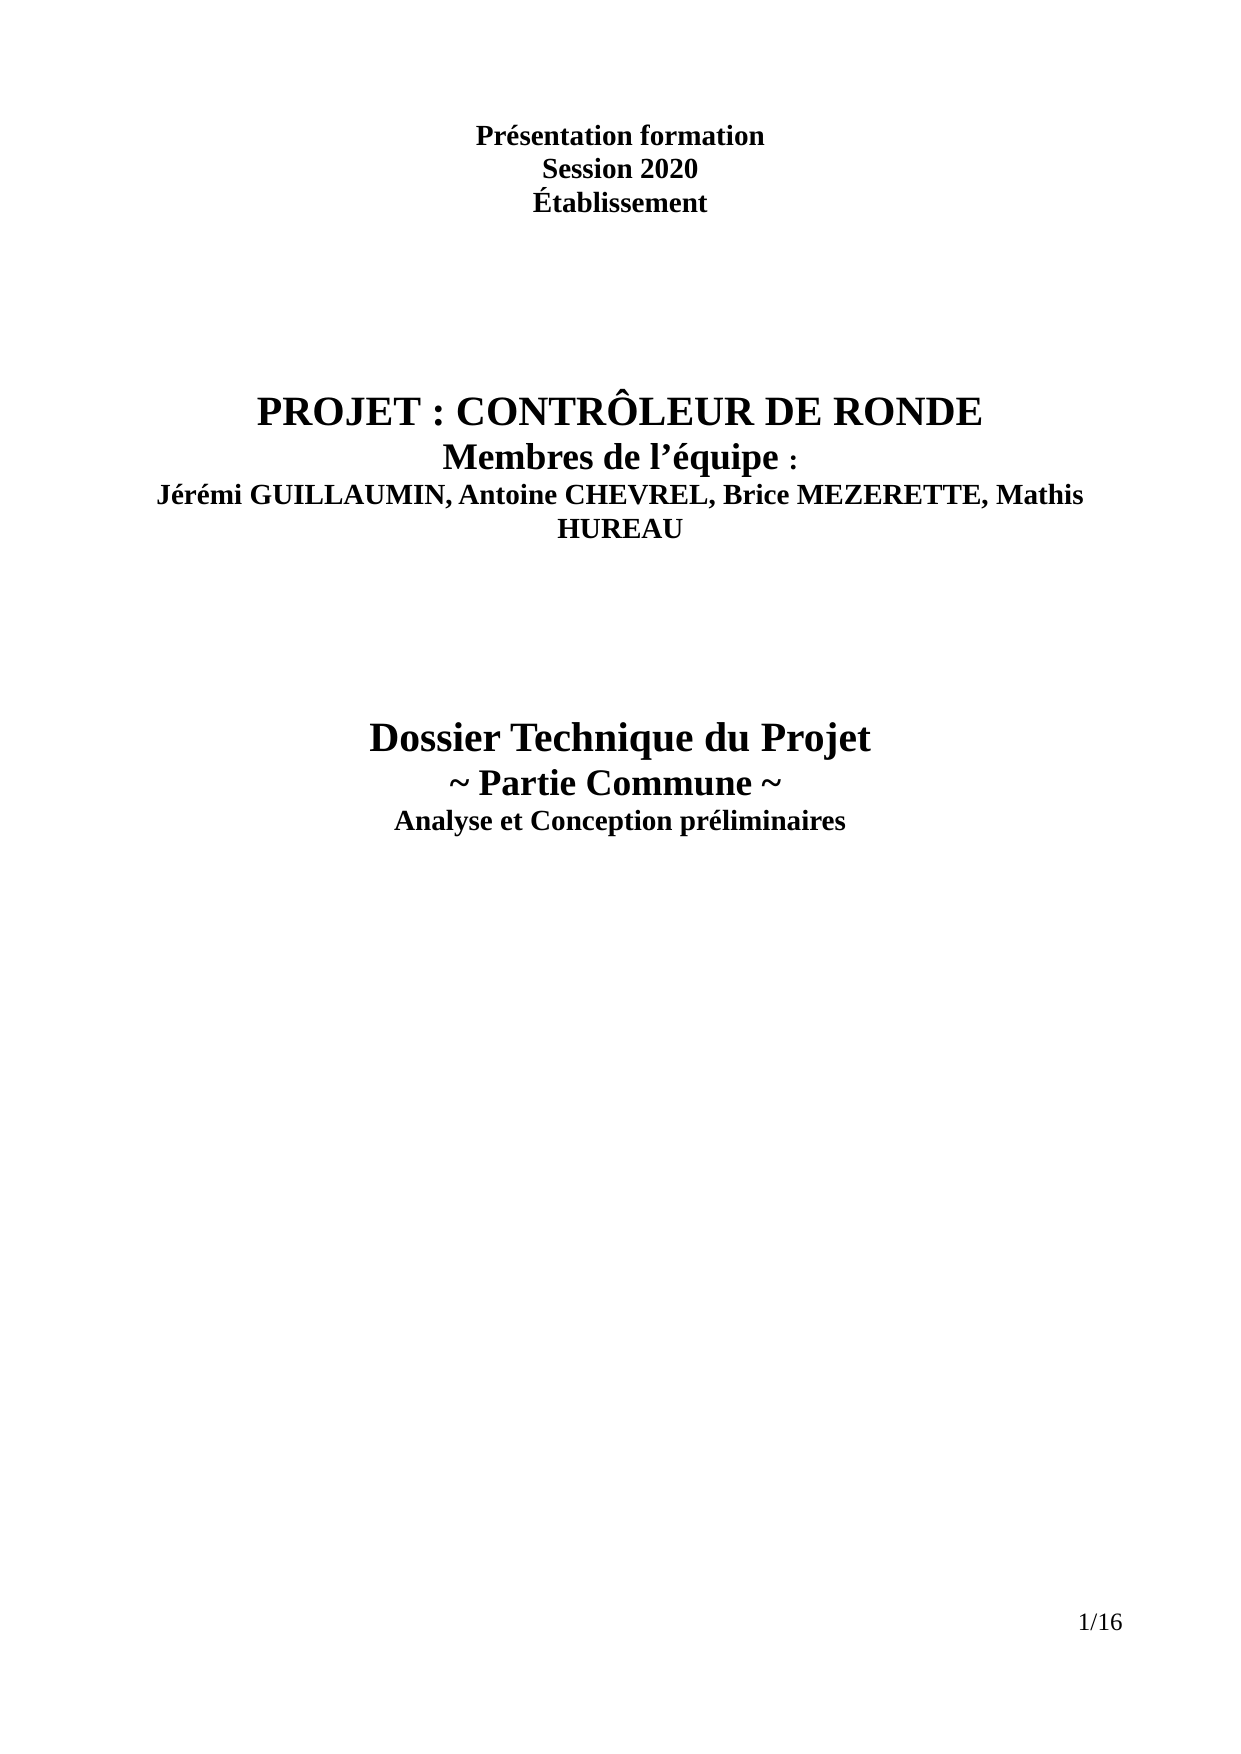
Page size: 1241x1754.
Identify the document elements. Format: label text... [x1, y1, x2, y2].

text Établissement [118, 185, 1122, 219]
text Session 2020 [118, 152, 1122, 185]
text Dossier Technique du Projet [118, 712, 1122, 760]
text Membres de l’équipe : [118, 434, 1122, 477]
text Jérémi GUILLAUMIN, Antoine CHEVREL, Brice MEZERETTE, Mathis HUREAU [118, 477, 1122, 544]
text Présentation formation [118, 118, 1122, 152]
text ~ Partie Commune ~ [118, 760, 1122, 803]
text PROJET : CONTRÔLEUR DE RONDE [118, 386, 1122, 434]
text Analyse et Conception préliminaires [118, 803, 1122, 837]
